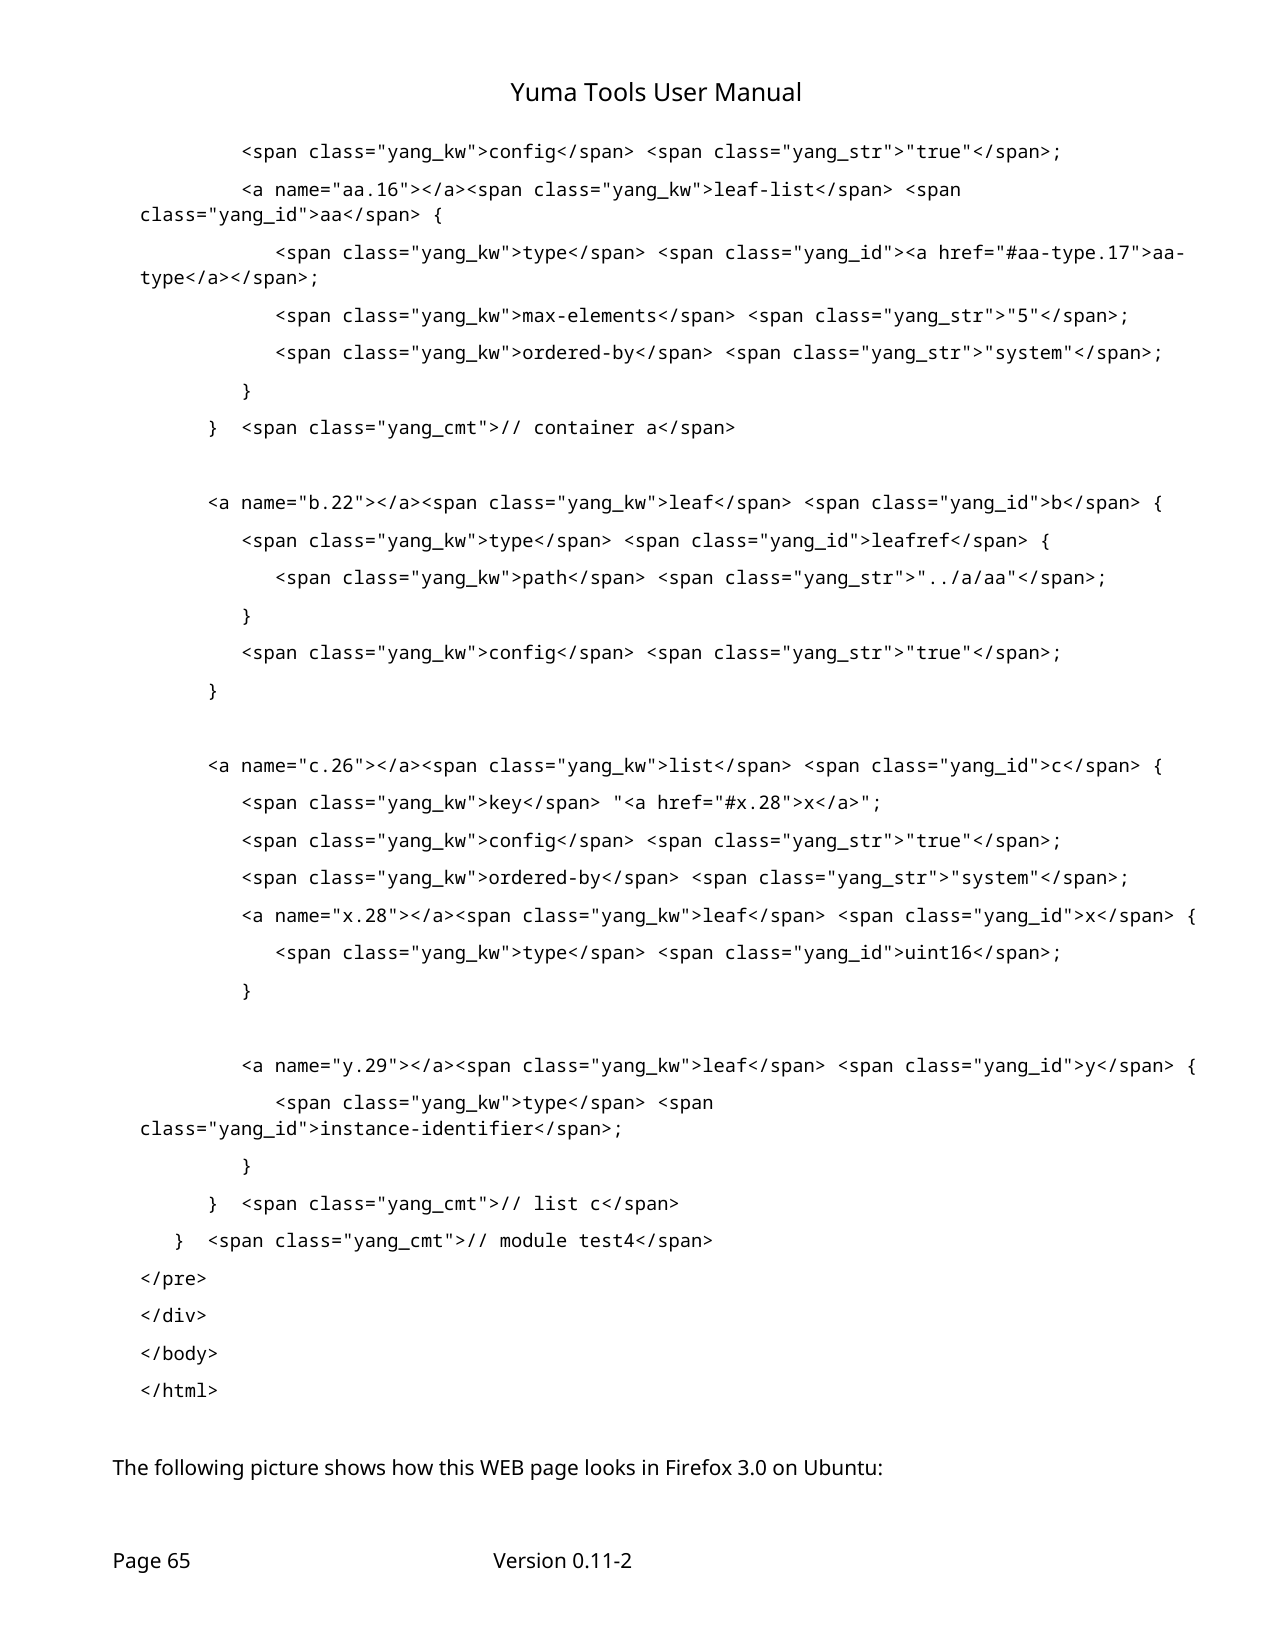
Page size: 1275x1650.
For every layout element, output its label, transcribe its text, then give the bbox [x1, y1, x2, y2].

text <span class="yang_kw">ordered-by</span> <span class="yang_str">"system"</span>; [139, 339, 1200, 365]
text } <span class="yang_cmt">// module test4</span> [139, 1228, 1200, 1253]
text <span class="yang_kw">type</span> <span class="yang_id">instance-identifier</span>; [139, 1089, 1200, 1141]
text <a name="aa.16"></a><span class="yang_kw">leaf-list</span> <span class="yang_id">aa</span> { [139, 176, 1200, 227]
text } [139, 602, 1200, 628]
text </body> [139, 1340, 1200, 1366]
text </div> [139, 1303, 1200, 1328]
text <a name="c.26"></a><span class="yang_kw">list</span> <span class="yang_id">c</span> { [139, 752, 1200, 778]
text <span class="yang_kw">config</span> <span class="yang_str">"true"</span>; [139, 827, 1200, 853]
text <a name="y.29"></a><span class="yang_kw">leaf</span> <span class="yang_id">y</span> { [139, 1052, 1200, 1078]
text <span class="yang_kw">path</span> <span class="yang_str">"../a/aa"</span>; [139, 564, 1200, 590]
text </pre> [139, 1265, 1200, 1291]
text <span class="yang_kw">type</span> <span class="yang_id"><a href="#aa-type.17">aa-type</a></span>; [139, 239, 1200, 290]
text <span class="yang_kw">key</span> "<a href="#x.28">x</a>"; [139, 789, 1200, 815]
text <span class="yang_kw">config</span> <span class="yang_str">"true"</span>; [139, 639, 1200, 665]
text <a name="b.22"></a><span class="yang_kw">leaf</span> <span class="yang_id">b</span> { [139, 489, 1200, 515]
text <span class="yang_kw">ordered-by</span> <span class="yang_str">"system"</span>; [139, 864, 1200, 890]
text <a name="x.28"></a><span class="yang_kw">leaf</span> <span class="yang_id">x</span> { [139, 902, 1200, 928]
text <span class="yang_kw">max-elements</span> <span class="yang_str">"5"</span>; [139, 302, 1200, 328]
text } <span class="yang_cmt">// container a</span> [139, 414, 1200, 440]
text } [139, 1153, 1200, 1178]
text The following picture shows how this WEB page looks in Firefox 3.0 on Ubuntu: [112, 1453, 1200, 1481]
text } [139, 977, 1200, 1003]
text } [139, 677, 1200, 703]
text } <span class="yang_cmt">// list c</span> [139, 1190, 1200, 1216]
text <span class="yang_kw">type</span> <span class="yang_id">uint16</span>; [139, 939, 1200, 965]
text <span class="yang_kw">type</span> <span class="yang_id">leafref</span> { [139, 527, 1200, 553]
text </html> [139, 1378, 1200, 1403]
text <span class="yang_kw">config</span> <span class="yang_str">"true"</span>; [139, 138, 1200, 164]
text } [139, 377, 1200, 403]
